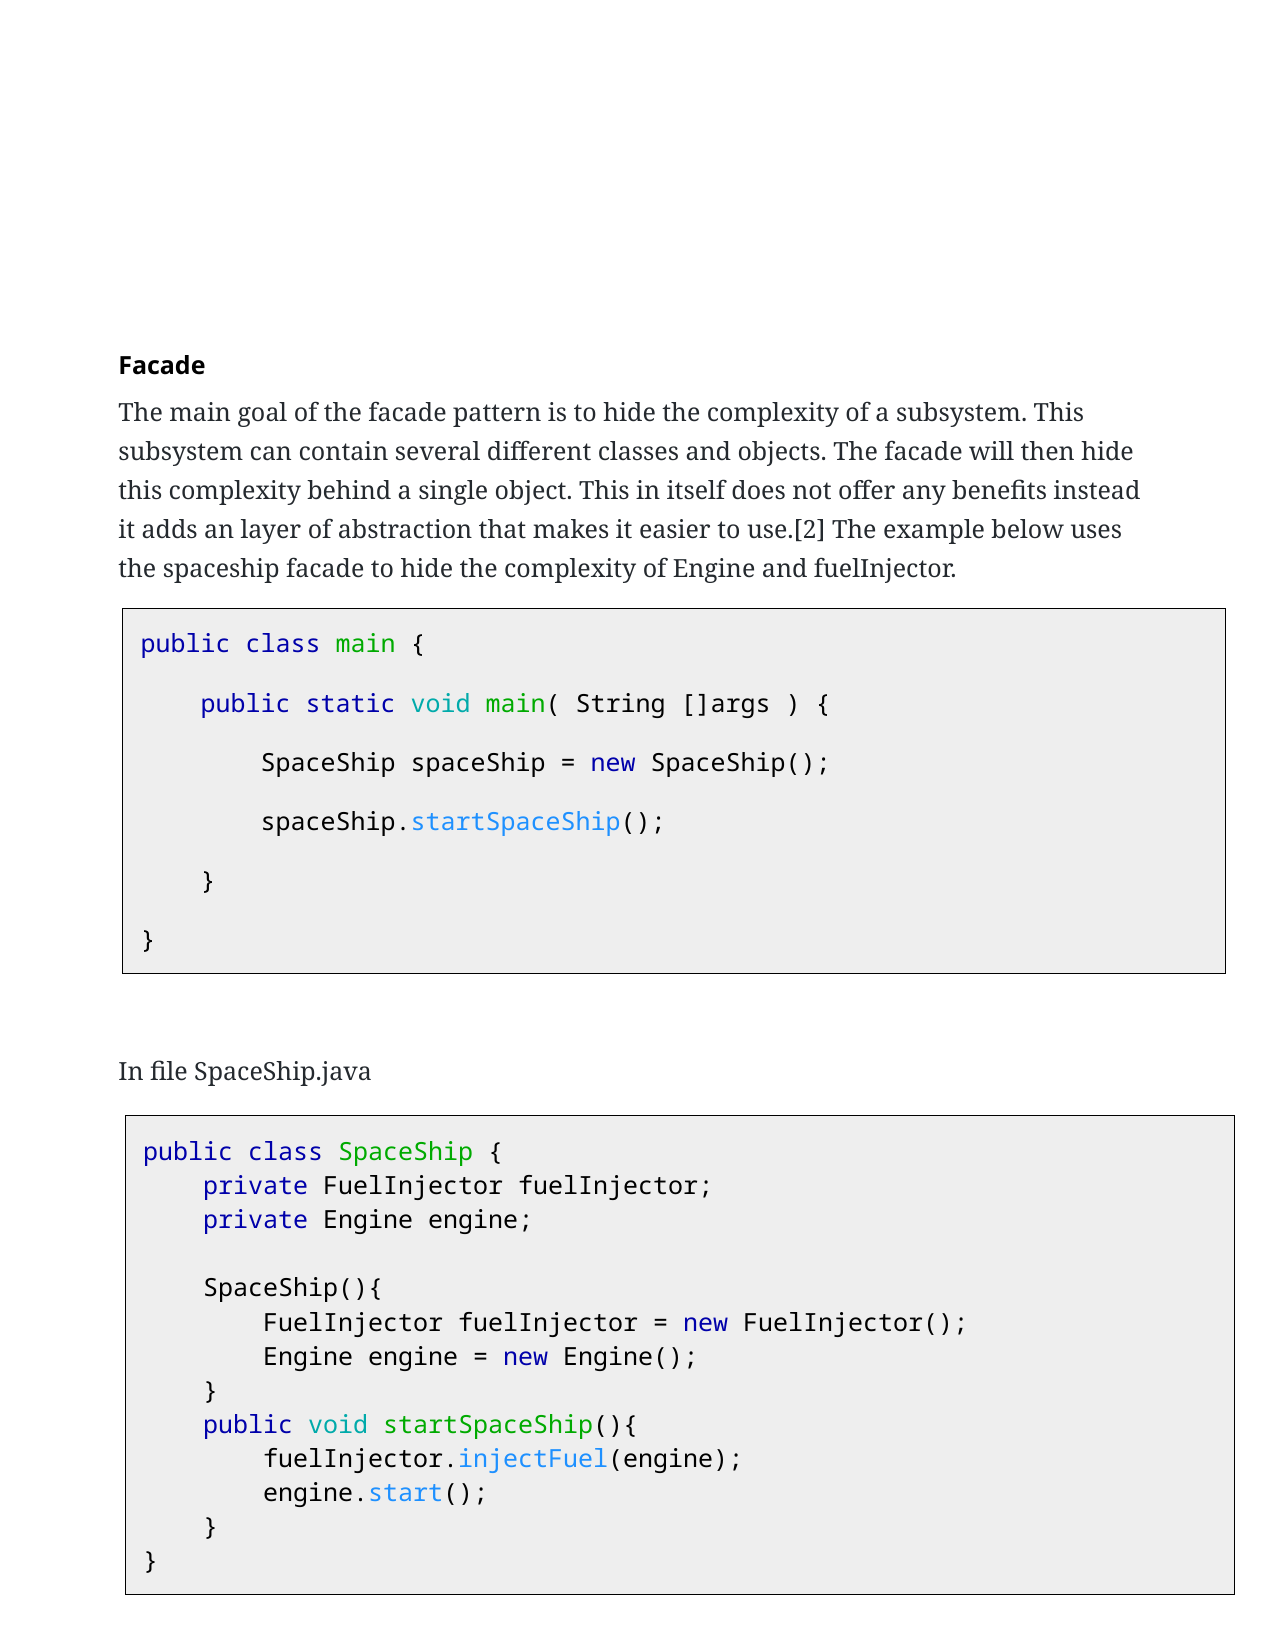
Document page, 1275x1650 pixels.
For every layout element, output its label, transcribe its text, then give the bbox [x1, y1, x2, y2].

text The main goal of the facade pattern is to hide the complexity of a subsystem. This subsystem can contain several different classes and objects. The facade will then hide this complexity behind a single object. This in itself does not offer any benefits instead it adds an layer of abstraction that makes it easier to use.[2] The example below uses the spaceship facade to hide the complexity of Engine and fuelInjector. [118, 394, 1157, 585]
subtitle Facade [118, 348, 1157, 382]
text In file SpaceShip.java [118, 1054, 1157, 1088]
